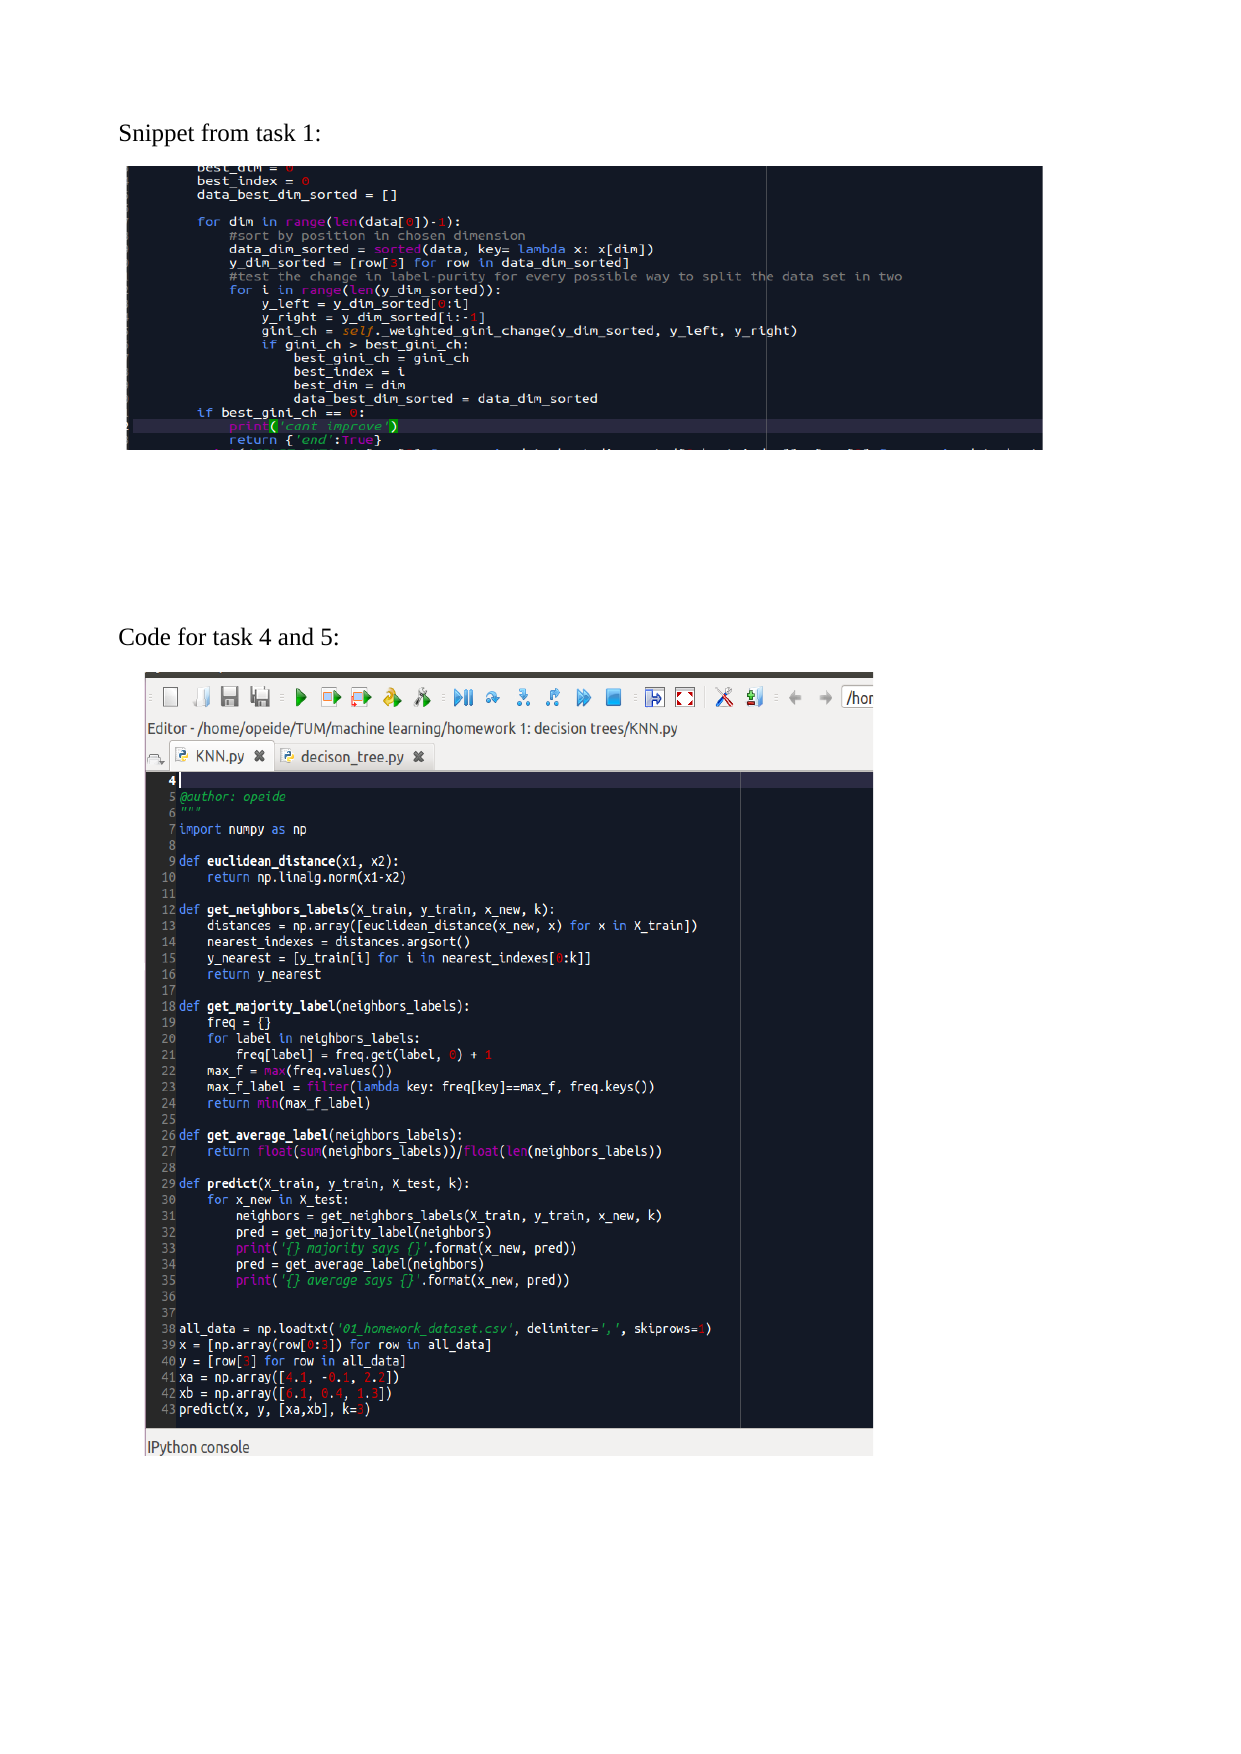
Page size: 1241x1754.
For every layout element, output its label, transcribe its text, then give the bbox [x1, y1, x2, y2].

picture [126, 166, 350, 450]
text Snippet from task 1: [118, 118, 1122, 147]
text Code for task 4 and 5: [118, 622, 1122, 651]
picture [144, 672, 243, 1456]
